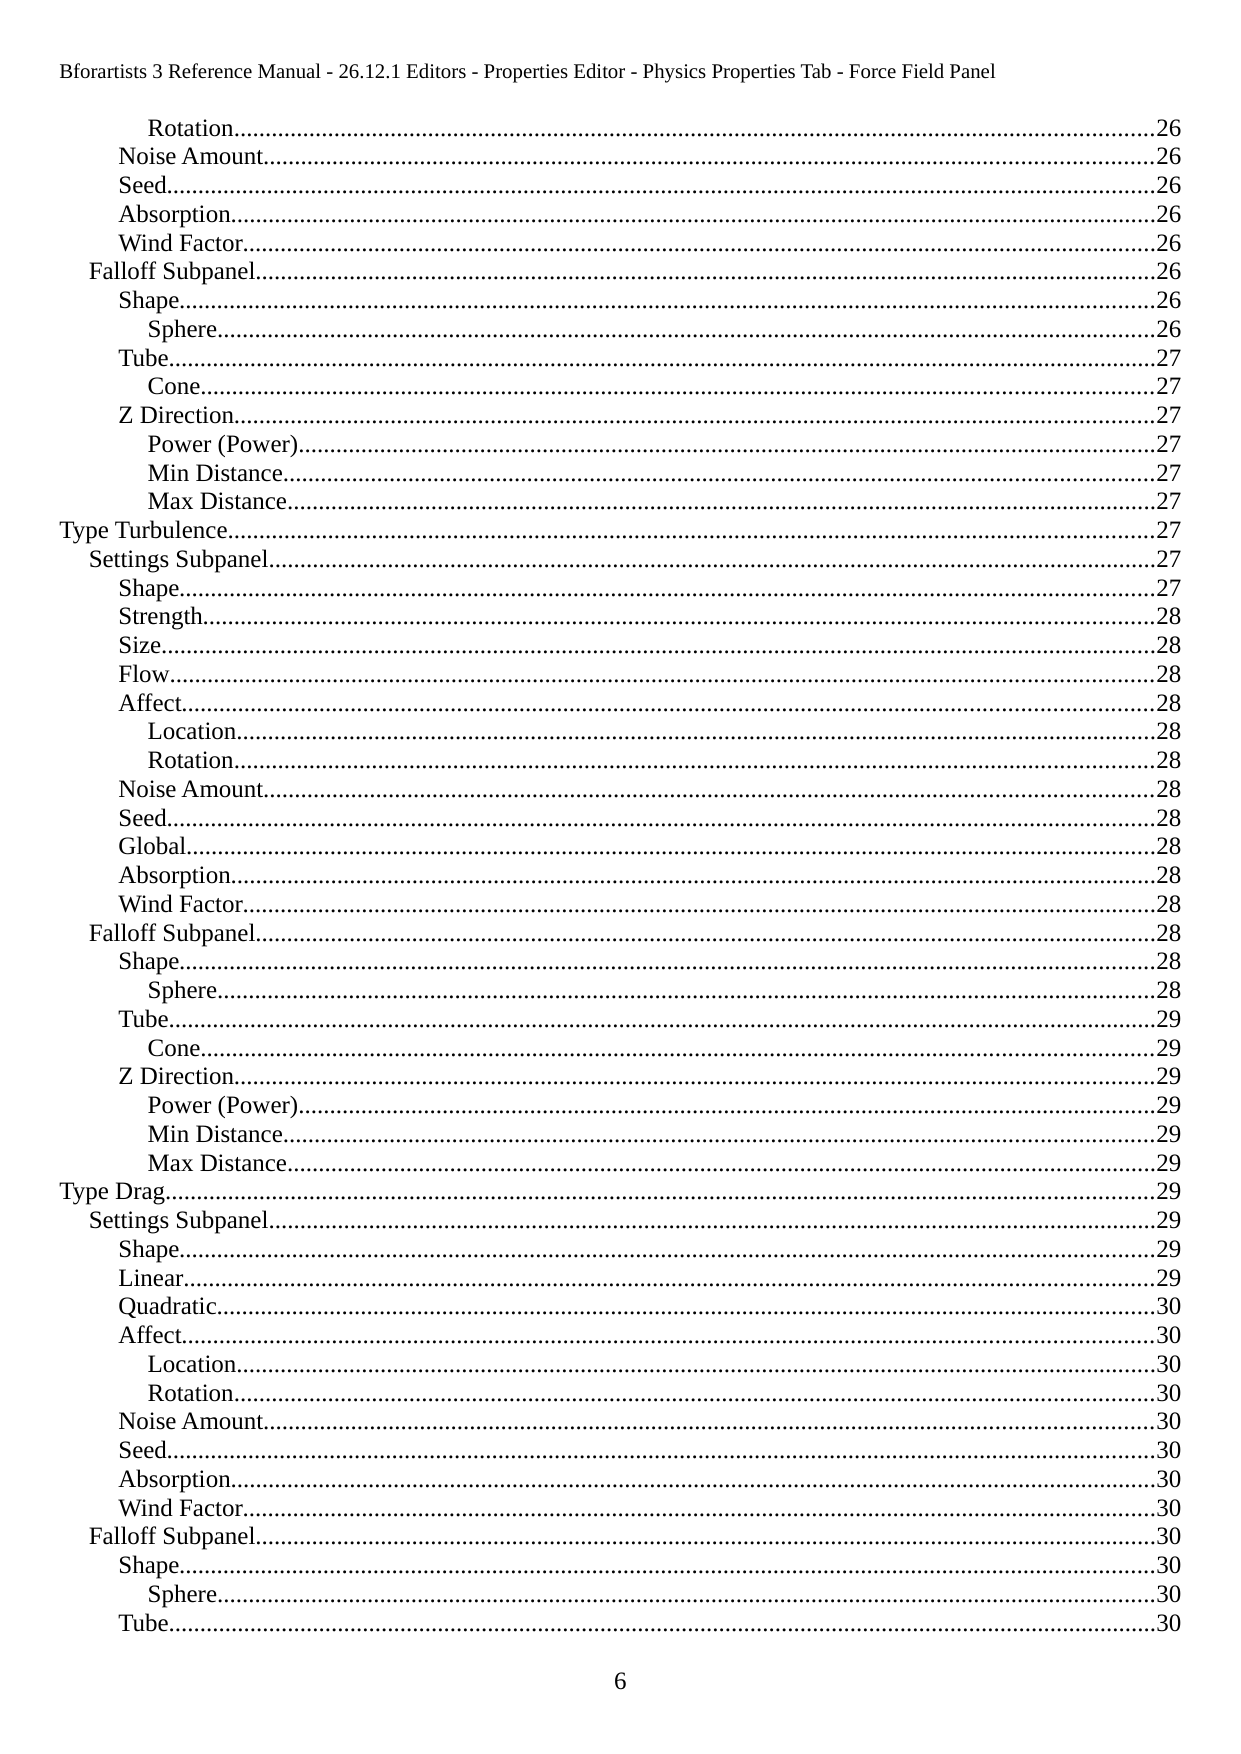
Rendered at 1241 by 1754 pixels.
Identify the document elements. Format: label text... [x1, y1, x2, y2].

text Shape 26 [118, 285, 1181, 314]
text Noise Amount 26 [118, 141, 1181, 170]
text Location 28 [147, 716, 1181, 745]
text Flow 28 [118, 659, 1181, 688]
text Power (Power) 27 [147, 429, 1181, 458]
text Min Distance 27 [147, 458, 1181, 486]
text Seed 30 [118, 1435, 1181, 1464]
text Falloff Subpanel 28 [88, 918, 1181, 946]
text Falloff Subpanel 30 [88, 1521, 1181, 1550]
text Tube 27 [118, 343, 1181, 371]
text Noise Amount 28 [118, 774, 1181, 803]
text Global 28 [118, 831, 1181, 860]
text Noise Amount 30 [118, 1406, 1181, 1435]
text Falloff Subpanel 26 [88, 256, 1181, 285]
text Absorption 30 [118, 1464, 1181, 1493]
text Seed 26 [118, 170, 1181, 199]
text Affect 30 [118, 1320, 1181, 1349]
text Absorption 26 [118, 199, 1181, 228]
text Strength 28 [118, 601, 1181, 630]
text Tube 30 [118, 1608, 1181, 1636]
text Rotation 26 [147, 113, 1181, 141]
text Tube 29 [118, 1004, 1181, 1033]
text Shape 27 [118, 573, 1181, 601]
text Rotation 28 [147, 745, 1181, 774]
text Shape 30 [118, 1550, 1181, 1579]
text Wind Factor 30 [118, 1493, 1181, 1521]
text Cone 29 [147, 1033, 1181, 1061]
text Sphere 26 [147, 314, 1181, 343]
text Max Distance 27 [147, 486, 1181, 515]
text Sphere 30 [147, 1579, 1181, 1608]
text Type Turbulence 27 [59, 515, 1181, 544]
text Settings Subpanel 27 [88, 544, 1181, 573]
text Cone 27 [147, 371, 1181, 400]
text Shape 28 [118, 946, 1181, 975]
text Z Direction 29 [118, 1061, 1181, 1090]
text Size 28 [118, 630, 1181, 659]
text Min Distance 29 [147, 1119, 1181, 1148]
text Rotation 30 [147, 1378, 1181, 1406]
text Power (Power) 29 [147, 1090, 1181, 1119]
text Settings Subpanel 29 [88, 1205, 1181, 1234]
text Sphere 28 [147, 975, 1181, 1004]
text Shape 29 [118, 1234, 1181, 1263]
text Wind Factor 28 [118, 889, 1181, 918]
text Z Direction 27 [118, 400, 1181, 429]
text Max Distance 29 [147, 1148, 1181, 1176]
text Absorption 28 [118, 860, 1181, 889]
text Quadratic 30 [118, 1291, 1181, 1320]
text Affect 28 [118, 688, 1181, 716]
text Linear 29 [118, 1263, 1181, 1291]
text Type Drag 29 [59, 1176, 1181, 1205]
text Wind Factor 26 [118, 228, 1181, 256]
text Seed 28 [118, 803, 1181, 831]
text Location 30 [147, 1349, 1181, 1378]
